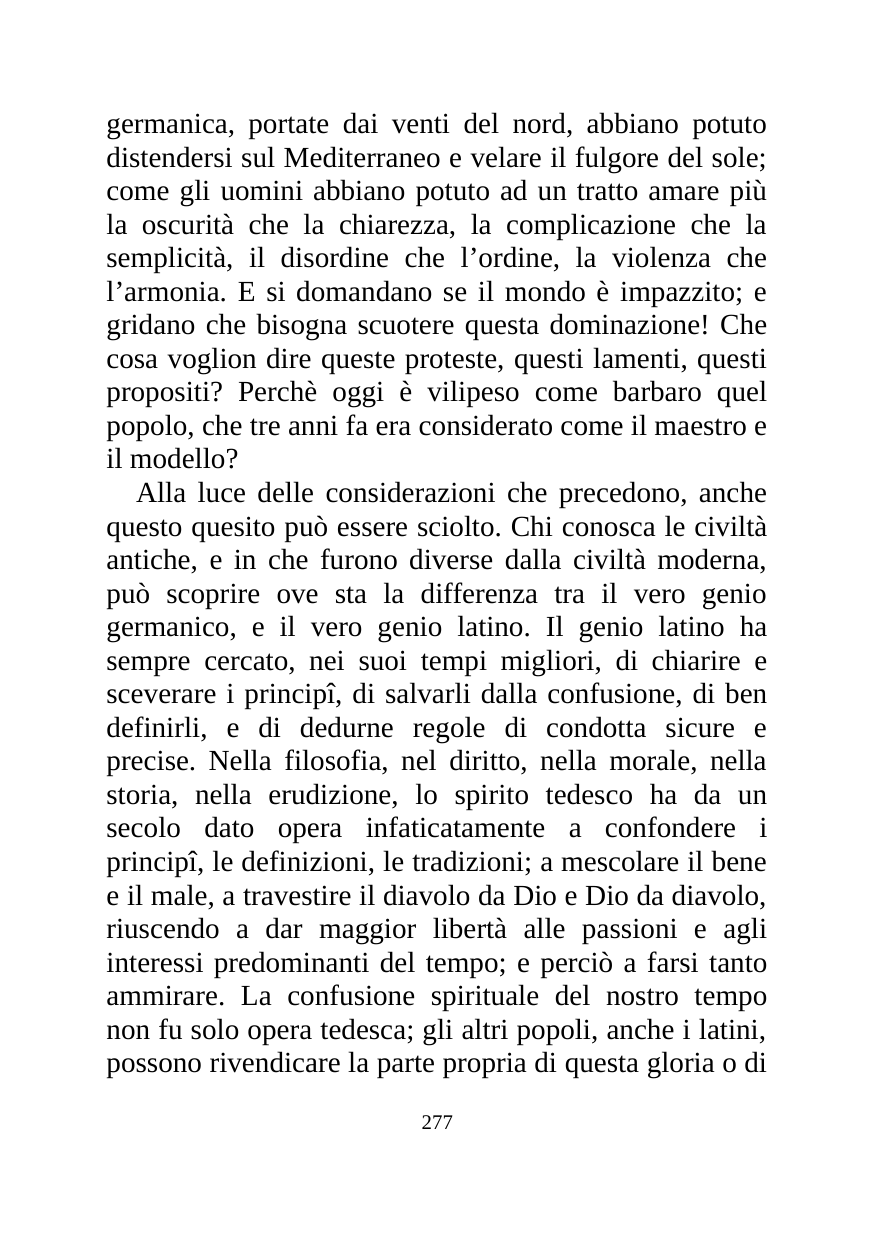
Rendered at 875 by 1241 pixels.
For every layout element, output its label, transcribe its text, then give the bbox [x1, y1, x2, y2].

text germanica, portate dai venti del nord, abbiano potuto distendersi sul Mediterraneo e velare il fulgore del sole; come gli uomini abbiano potuto ad un tratto amare più la oscurità che la chiarezza, la complicazione che la semplicità, il disordine che l’ordine, la violenza che l’armonia. E si domandano se il mondo è impazzito; e gridano che bisogna scuotere questa dominazione! Che cosa voglion dire queste proteste, questi lamenti, questi propositi? Perchè oggi è vilipeso come barbaro quel popolo, che tre anni fa era considerato come il maestro e il modello? [106, 106, 768, 475]
text Alla luce delle considerazioni che precedono, anche questo quesito può essere sciolto. Chi conosca le civiltà antiche, e in che furono diverse dalla civiltà moderna, può scoprire ove sta la differenza tra il vero genio germanico, e il vero genio latino. Il genio latino ha sempre cercato, nei suoi tempi migliori, di chiarire e sceverare i principî, di salvarli dalla confusione, di ben definirli, e di dedurne regole di condotta sicure e precise. Nella filosofia, nel diritto, nella morale, nella storia, nella erudizione, lo spirito tedesco ha da un secolo dato opera infaticatamente a confondere i principî, le definizioni, le tradizioni; a mescolare il bene e il male, a travestire il diavolo da Dio e Dio da diavolo, riuscendo a dar maggior libertà alle passioni e agli interessi predominanti del tempo; e perciò a farsi tanto ammirare. La confusione spirituale del nostro tempo non fu solo opera tedesca; gli altri popoli, anche i latini, possono rivendicare la parte propria di questa gloria o di [106, 475, 768, 1079]
